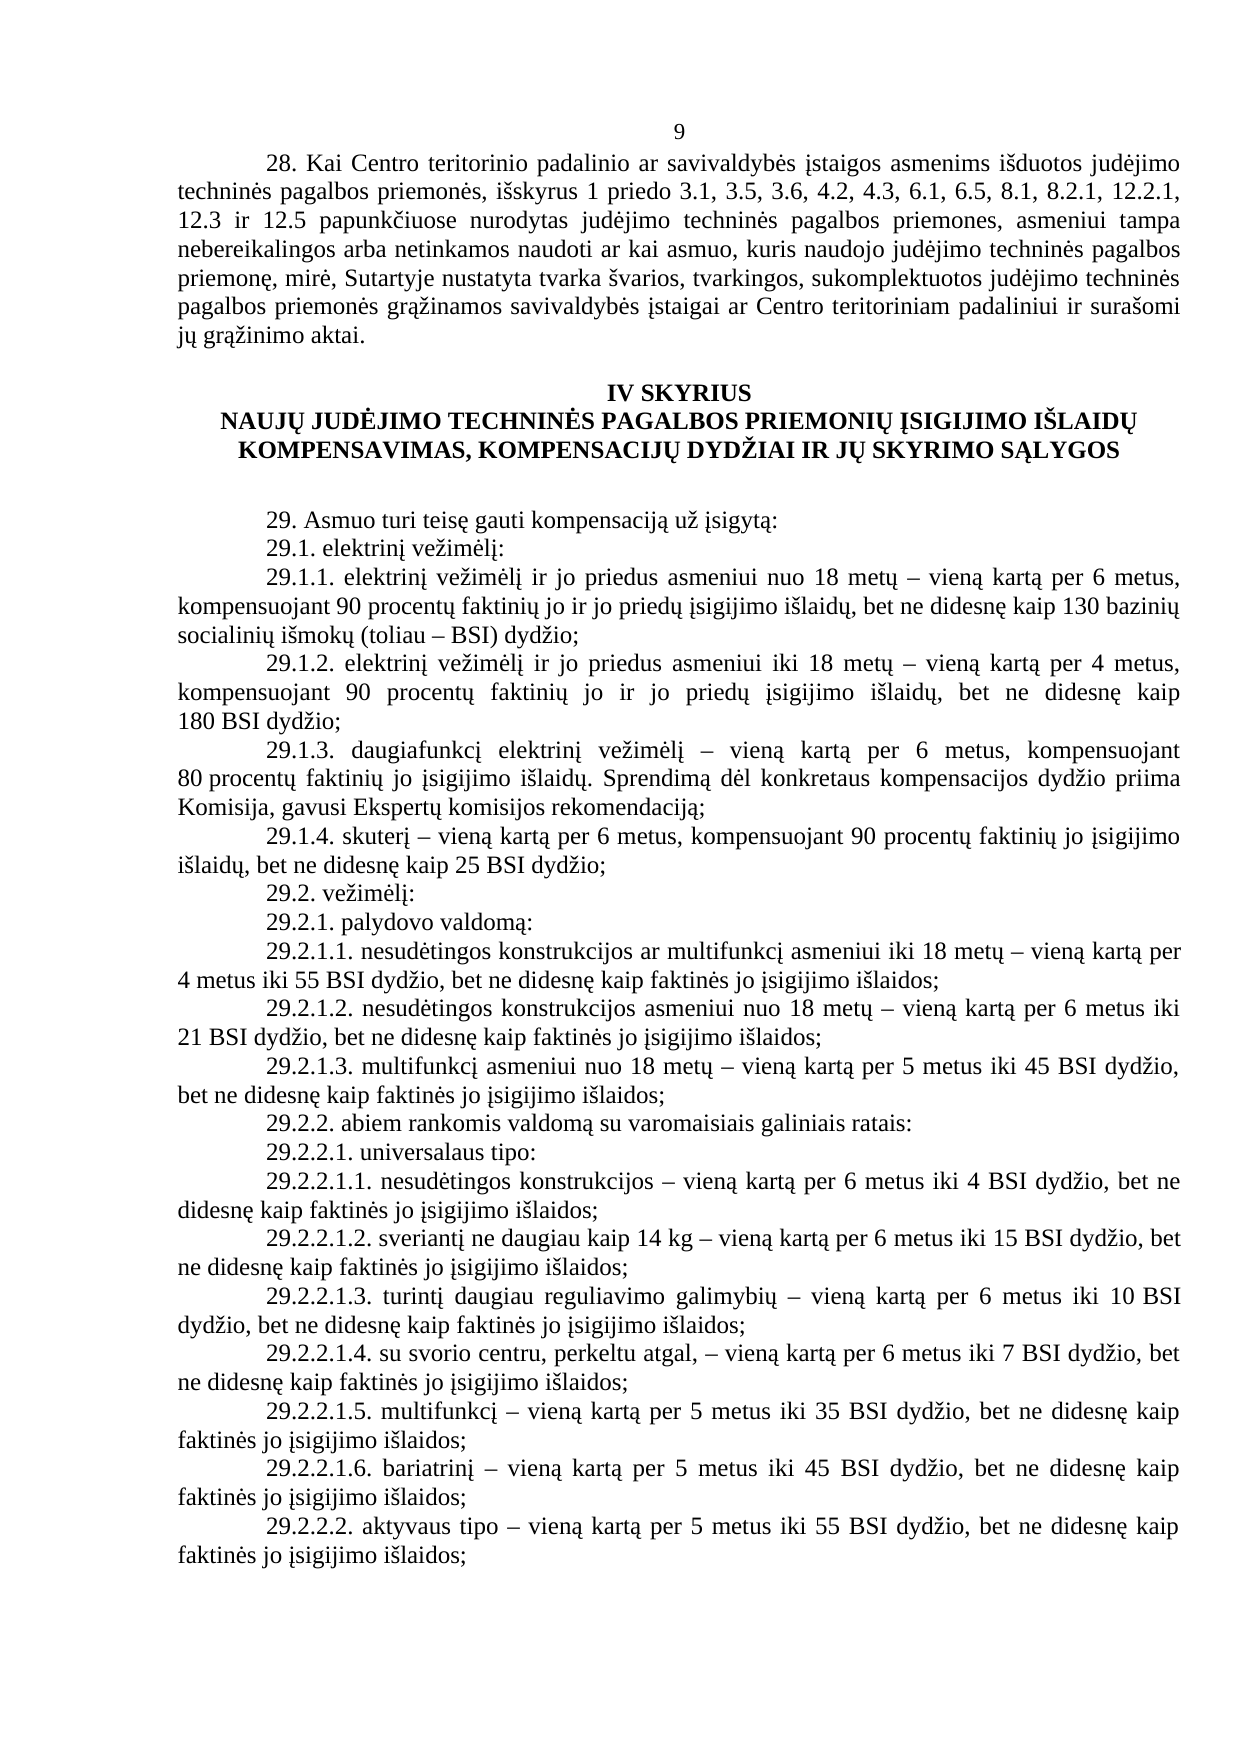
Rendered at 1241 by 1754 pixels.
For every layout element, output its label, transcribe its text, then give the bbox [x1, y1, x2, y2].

text 29.2.2. abiem rankomis valdomą su varomaisiais galiniais ratais: [177, 1108, 1181, 1137]
text 29.2.2.1.5. multifunkcį – vieną kartą per 5 metus iki 35 BSI dydžio, bet ne didesnę kaip faktinės jo įsigijimo išlaidos; [177, 1396, 1181, 1453]
text 29.2. vežimėlį: [177, 878, 1181, 907]
text 29.2.1. palydovo valdomą: [177, 907, 1181, 936]
text 29.2.2.1.2. sveriantį ne daugiau kaip 14 kg – vieną kartą per 6 metus iki 15 BSI dydžio, bet ne didesnę kaip faktinės jo įsigijimo išlaidos; [177, 1223, 1181, 1281]
text 29.1.4. skuterį – vieną kartą per 6 metus, kompensuojant 90 procentų faktinių jo įsigijimo išlaidų, bet ne didesnę kaip 25 BSI dydžio; [177, 821, 1181, 878]
text IV SKYRIUS [177, 378, 1181, 406]
text 29.2.2.1.4. su svorio centru, perkeltu atgal, – vieną kartą per 6 metus iki 7 BSI dydžio, bet ne didesnę kaip faktinės jo įsigijimo išlaidos; [177, 1338, 1181, 1396]
text 29.2.1.3. multifunkcį asmeniui nuo 18 metų – vieną kartą per 5 metus iki 45 BSI dydžio, bet ne didesnę kaip faktinės jo įsigijimo išlaidos; [177, 1051, 1181, 1108]
text 29.1.3. daugiafunkcį elektrinį vežimėlį – vieną kartą per 6 metus, kompensuojant 80 procentų faktinių jo įsigijimo išlaidų. Sprendimą dėl konkretaus kompensacijos dydžio priima Komisija, gavusi Ekspertų komisijos rekomendaciją; [177, 735, 1181, 821]
text 29.2.2.1.6. bariatrinį – vieną kartą per 5 metus iki 45 BSI dydžio, bet ne didesnę kaip faktinės jo įsigijimo išlaidos; [177, 1453, 1181, 1511]
text 29.2.1.1. nesudėtingos konstrukcijos ar multifunkcį asmeniui iki 18 metų – vieną kartą per 4 metus iki 55 BSI dydžio, bet ne didesnę kaip faktinės jo įsigijimo išlaidos; [177, 936, 1181, 993]
text 29.1. elektrinį vežimėlį: [177, 533, 1181, 562]
text NAUJŲ JUDĖJIMO TECHNINĖS PAGALBOS PRIEMONIŲ ĮSIGIJIMO IŠLAIDŲ KOMPENSAVIMAS, KOMPENSACIJŲ DYDŽIAI IR JŲ SKYRIMO SĄLYGOS [177, 406, 1181, 464]
text 29.2.2.1.1. nesudėtingos konstrukcijos – vieną kartą per 6 metus iki 4 BSI dydžio, bet ne didesnę kaip faktinės jo įsigijimo išlaidos; [177, 1166, 1181, 1223]
text 28. Kai Centro teritorinio padalinio ar savivaldybės įstaigos asmenims išduotos judėjimo techninės pagalbos priemonės, išskyrus 1 priedo 3.1, 3.5, 3.6, 4.2, 4.3, 6.1, 6.5, 8.1, 8.2.1, 12.2.1, 12.3 ir 12.5 papunkčiuose nurodytas judėjimo techninės pagalbos priemones, asmeniui tampa nebereikalingos arba netinkamos naudoti ar kai asmuo, kuris naudojo judėjimo techninės pagalbos priemonę, mirė, Sutartyje nustatyta tvarka švarios, tvarkingos, sukomplektuotos judėjimo techninės pagalbos priemonės grąžinamos savivaldybės įstaigai ar Centro teritoriniam padaliniui ir surašomi jų grąžinimo aktai. [177, 148, 1181, 349]
text 29. Asmuo turi teisę gauti kompensaciją už įsigytą: [177, 505, 1181, 533]
text 29.2.2.1. universalaus tipo: [177, 1137, 1181, 1166]
text 29.2.2.2. aktyvaus tipo – vieną kartą per 5 metus iki 55 BSI dydžio, bet ne didesnę kaip faktinės jo įsigijimo išlaidos; [177, 1511, 1181, 1568]
text 29.2.1.2. nesudėtingos konstrukcijos asmeniui nuo 18 metų – vieną kartą per 6 metus iki 21 BSI dydžio, bet ne didesnę kaip faktinės jo įsigijimo išlaidos; [177, 993, 1181, 1051]
text 29.1.1. elektrinį vežimėlį ir jo priedus asmeniui nuo 18 metų – vieną kartą per 6 metus, kompensuojant 90 procentų faktinių jo ir jo priedų įsigijimo išlaidų, bet ne didesnę kaip 130 bazinių socialinių išmokų (toliau – BSI) dydžio; [177, 562, 1181, 648]
text 29.1.2. elektrinį vežimėlį ir jo priedus asmeniui iki 18 metų – vieną kartą per 4 metus, kompensuojant 90 procentų faktinių jo ir jo priedų įsigijimo išlaidų, bet ne didesnę kaip 180 BSI dydžio; [177, 648, 1181, 735]
text 29.2.2.1.3. turintį daugiau reguliavimo galimybių – vieną kartą per 6 metus iki 10 BSI dydžio, bet ne didesnę kaip faktinės jo įsigijimo išlaidos; [177, 1281, 1181, 1338]
